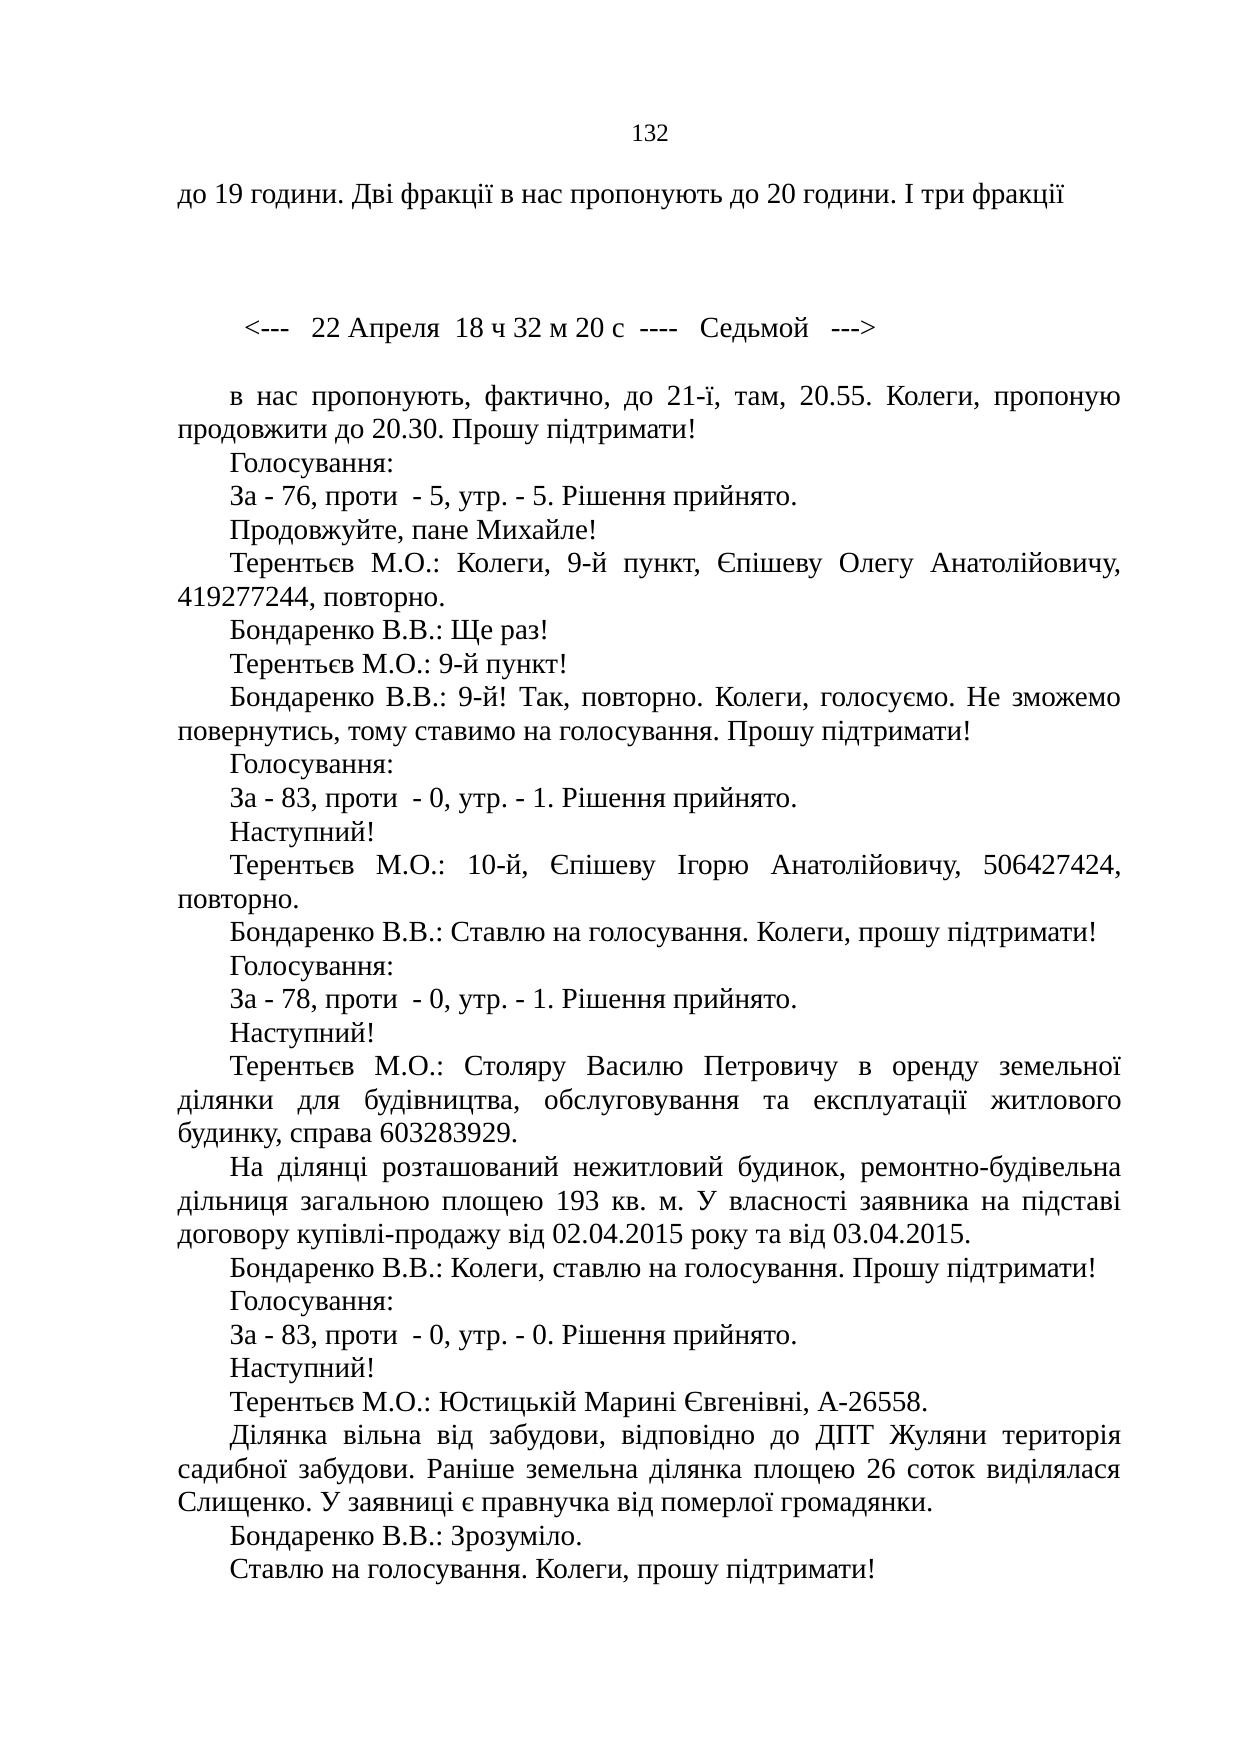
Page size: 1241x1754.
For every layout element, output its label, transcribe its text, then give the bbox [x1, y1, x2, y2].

text Ділянка вільна від забудови, відповідно до ДПТ Жуляни територія садибної забудови. Раніше земельна ділянка площею 26 соток виділялася Слищенко. У заявниці є правнучка від померлої громадянки. [177, 1417, 1122, 1518]
text до 19 години. Дві фракції в нас пропонують до 20 години. І три фракції [177, 176, 1122, 210]
text в нас пропонують, фактично, до 21-ї, там, 20.55. Колеги, пропоную продовжити до 20.30. Прошу підтримати! [177, 378, 1122, 445]
text За - 76, проти - 5, утр. - 5. Рішення прийнято. [177, 478, 1122, 512]
text Наступний! [177, 814, 1122, 847]
text Терентьєв М.О.: Столяру Василю Петровичу в оренду земельної ділянки для будівництва, обслуговування та експлуатації житлового будинку, справа 603283929. [177, 1048, 1122, 1149]
text Терентьєв М.О.: 9-й пункт! [177, 646, 1122, 679]
text Бондаренко В.В.: Колеги, ставлю на голосування. Прошу підтримати! [177, 1250, 1122, 1283]
text За - 78, проти - 0, утр. - 1. Рішення прийнято. [177, 981, 1122, 1015]
text <--- 22 Апреля 18 ч 32 м 20 с ---- Седьмой ---> [177, 311, 1122, 344]
text Наступний! [177, 1350, 1122, 1384]
text На ділянці розташований нежитловий будинок, ремонтно-будівельна дільниця загальною площею 193 кв. м. У власності заявника на підставі договору купівлі-продажу від 02.04.2015 року та від 03.04.2015. [177, 1149, 1122, 1250]
text Голосування: [177, 747, 1122, 780]
text Бондаренко В.В.: Ставлю на голосування. Колеги, прошу підтримати! [177, 914, 1122, 948]
text Бондаренко В.В.: Ще раз! [177, 612, 1122, 646]
text За - 83, проти - 0, утр. - 1. Рішення прийнято. [177, 780, 1122, 814]
text Ставлю на голосування. Колеги, прошу підтримати! [177, 1552, 1122, 1585]
text Терентьєв М.О.: Колеги, 9-й пункт, Єпішеву Олегу Анатолійовичу, 419277244, повторно. [177, 545, 1122, 612]
text Продовжуйте, пане Михайле! [177, 512, 1122, 545]
text Голосування: [177, 948, 1122, 981]
text Бондаренко В.В.: 9-й! Так, повторно. Колеги, голосуємо. Не зможемо повернутись, тому ставимо на голосування. Прошу підтримати! [177, 679, 1122, 747]
text Терентьєв М.О.: 10-й, Єпішеву Ігорю Анатолійовичу, 506427424, повторно. [177, 847, 1122, 914]
text За - 83, проти - 0, утр. - 0. Рішення прийнято. [177, 1317, 1122, 1350]
text Бондаренко В.В.: Зрозуміло. [177, 1518, 1122, 1552]
text Терентьєв М.О.: Юстицькій Марині Євгенівні, А-26558. [177, 1384, 1122, 1417]
text Голосування: [177, 445, 1122, 478]
text Голосування: [177, 1283, 1122, 1317]
text Наступний! [177, 1015, 1122, 1048]
